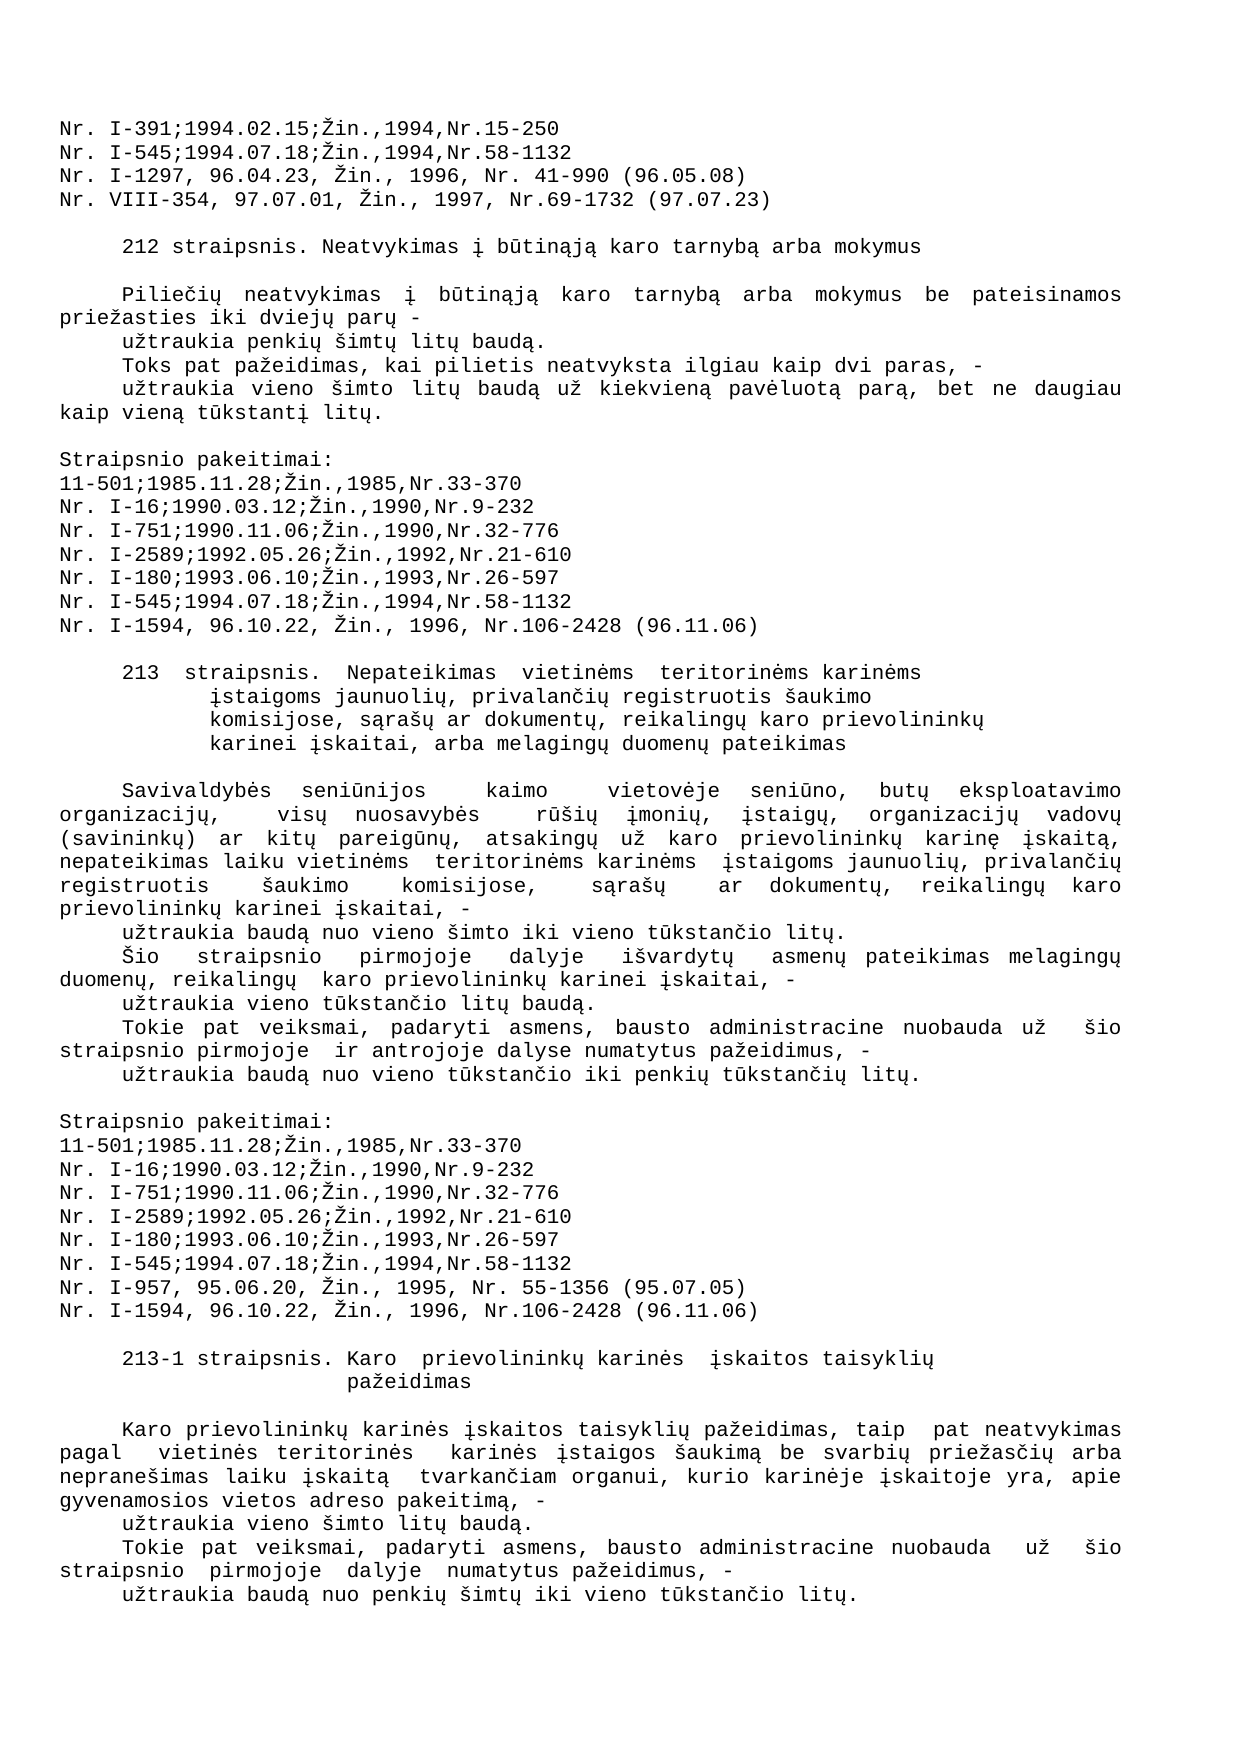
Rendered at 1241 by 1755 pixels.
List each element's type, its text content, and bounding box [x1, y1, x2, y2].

text Nr. I-391;1994.02.15;Žin.,1994,Nr.15-250 [59, 118, 1122, 142]
text Karo prievolininkų karinės įskaitos taisyklių pažeidimas, taip pat neatvykimas pagal vietinės teritorinės karinės įstaigos šaukimą be svarbių priežasčių arba nepranešimas laiku įskaitą tvarkančiam organui, kurio karinėje įskaitoje yra, apie gyvenamosios vietos adreso pakeitimą, - [59, 1419, 1122, 1513]
text Toks pat pažeidimas, kai pilietis neatvyksta ilgiau kaip dvi paras, - [59, 354, 1122, 378]
text Nr. I-545;1994.07.18;Žin.,1994,Nr.58-1132 [59, 1253, 1122, 1277]
text karinei įskaitai, arba melagingų duomenų pateikimas [59, 733, 1122, 757]
text Nr. I-180;1993.06.10;Žin.,1993,Nr.26-597 [59, 567, 1122, 591]
text Nr. I-957, 95.06.20, Žin., 1995, Nr. 55-1356 (95.07.05) [59, 1277, 1122, 1300]
text Nr. VIII-354, 97.07.01, Žin., 1997, Nr.69-1732 (97.07.23) [59, 189, 1122, 213]
text 11-501;1985.11.28;Žin.,1985,Nr.33-370 [59, 1135, 1122, 1158]
text užtraukia vieno šimto litų baudą. [59, 1513, 1122, 1537]
text užtraukia penkių šimtų litų baudą. [59, 331, 1122, 354]
text 212 straipsnis. Neatvykimas į būtinąją karo tarnybą arba mokymus [59, 236, 1122, 260]
text Šio straipsnio pirmojoje dalyje išvardytų asmenų pateikimas melagingų duomenų, reikalingų karo prievolininkų karinei įskaitai, - [59, 946, 1122, 993]
text užtraukia baudą nuo vieno šimto iki vieno tūkstančio litų. [59, 922, 1122, 946]
text Tokie pat veiksmai, padaryti asmens, bausto administracine nuobauda už šio straipsnio pirmojoje ir antrojoje dalyse numatytus pažeidimus, - [59, 1017, 1122, 1064]
text Nr. I-751;1990.11.06;Žin.,1990,Nr.32-776 [59, 1182, 1122, 1206]
text Tokie pat veiksmai, padaryti asmens, bausto administracine nuobauda už šio straipsnio pirmojoje dalyje numatytus pažeidimus, - [59, 1537, 1122, 1584]
text Nr. I-1594, 96.10.22, Žin., 1996, Nr.106-2428 (96.11.06) [59, 615, 1122, 638]
text užtraukia baudą nuo vieno tūkstančio iki penkių tūkstančių litų. [59, 1064, 1122, 1088]
text Savivaldybės seniūnijos kaimo vietovėje seniūno, butų eksploatavimo organizacijų, visų nuosavybės rūšių įmonių, įstaigų, organizacijų vadovų (savininkų) ar kitų pareigūnų, atsakingų už karo prievolininkų karinę įskaitą, nepateikimas laiku vietinėms teritorinėms karinėms įstaigoms jaunuolių, privalančių registruotis šaukimo komisijose, sąrašų ar dokumentų, reikalingų karo prievolininkų karinei įskaitai, - [59, 780, 1122, 922]
text užtraukia baudą nuo penkių šimtų iki vieno tūkstančio litų. [59, 1584, 1122, 1608]
text užtraukia vieno šimto litų baudą už kiekvieną pavėluotą parą, bet ne daugiau kaip vieną tūkstantį litų. [59, 378, 1122, 426]
text Nr. I-1594, 96.10.22, Žin., 1996, Nr.106-2428 (96.11.06) [59, 1300, 1122, 1324]
text Nr. I-545;1994.07.18;Žin.,1994,Nr.58-1132 [59, 591, 1122, 615]
text komisijose, sąrašų ar dokumentų, reikalingų karo prievolininkų [59, 709, 1122, 733]
text Nr. I-751;1990.11.06;Žin.,1990,Nr.32-776 [59, 520, 1122, 544]
text Straipsnio pakeitimai: [59, 449, 1122, 473]
text 213 straipsnis. Nepateikimas vietinėms teritorinėms karinėms [59, 662, 1122, 686]
text 11-501;1985.11.28;Žin.,1985,Nr.33-370 [59, 473, 1122, 496]
text įstaigoms jaunuolių, privalančių registruotis šaukimo [59, 686, 1122, 709]
text Nr. I-2589;1992.05.26;Žin.,1992,Nr.21-610 [59, 1206, 1122, 1229]
text Nr. I-545;1994.07.18;Žin.,1994,Nr.58-1132 [59, 142, 1122, 165]
text Straipsnio pakeitimai: [59, 1111, 1122, 1135]
text Nr. I-16;1990.03.12;Žin.,1990,Nr.9-232 [59, 1158, 1122, 1182]
text Nr. I-180;1993.06.10;Žin.,1993,Nr.26-597 [59, 1229, 1122, 1253]
text užtraukia vieno tūkstančio litų baudą. [59, 993, 1122, 1017]
text Piliečių neatvykimas į būtinąją karo tarnybą arba mokymus be pateisinamos priežasties iki dviejų parų - [59, 284, 1122, 331]
text Nr. I-2589;1992.05.26;Žin.,1992,Nr.21-610 [59, 544, 1122, 567]
text Nr. I-16;1990.03.12;Žin.,1990,Nr.9-232 [59, 496, 1122, 520]
text 213-1 straipsnis. Karo prievolininkų karinės įskaitos taisyklių [59, 1348, 1122, 1371]
text Nr. I-1297, 96.04.23, Žin., 1996, Nr. 41-990 (96.05.08) [59, 165, 1122, 189]
text pažeidimas [59, 1371, 1122, 1395]
